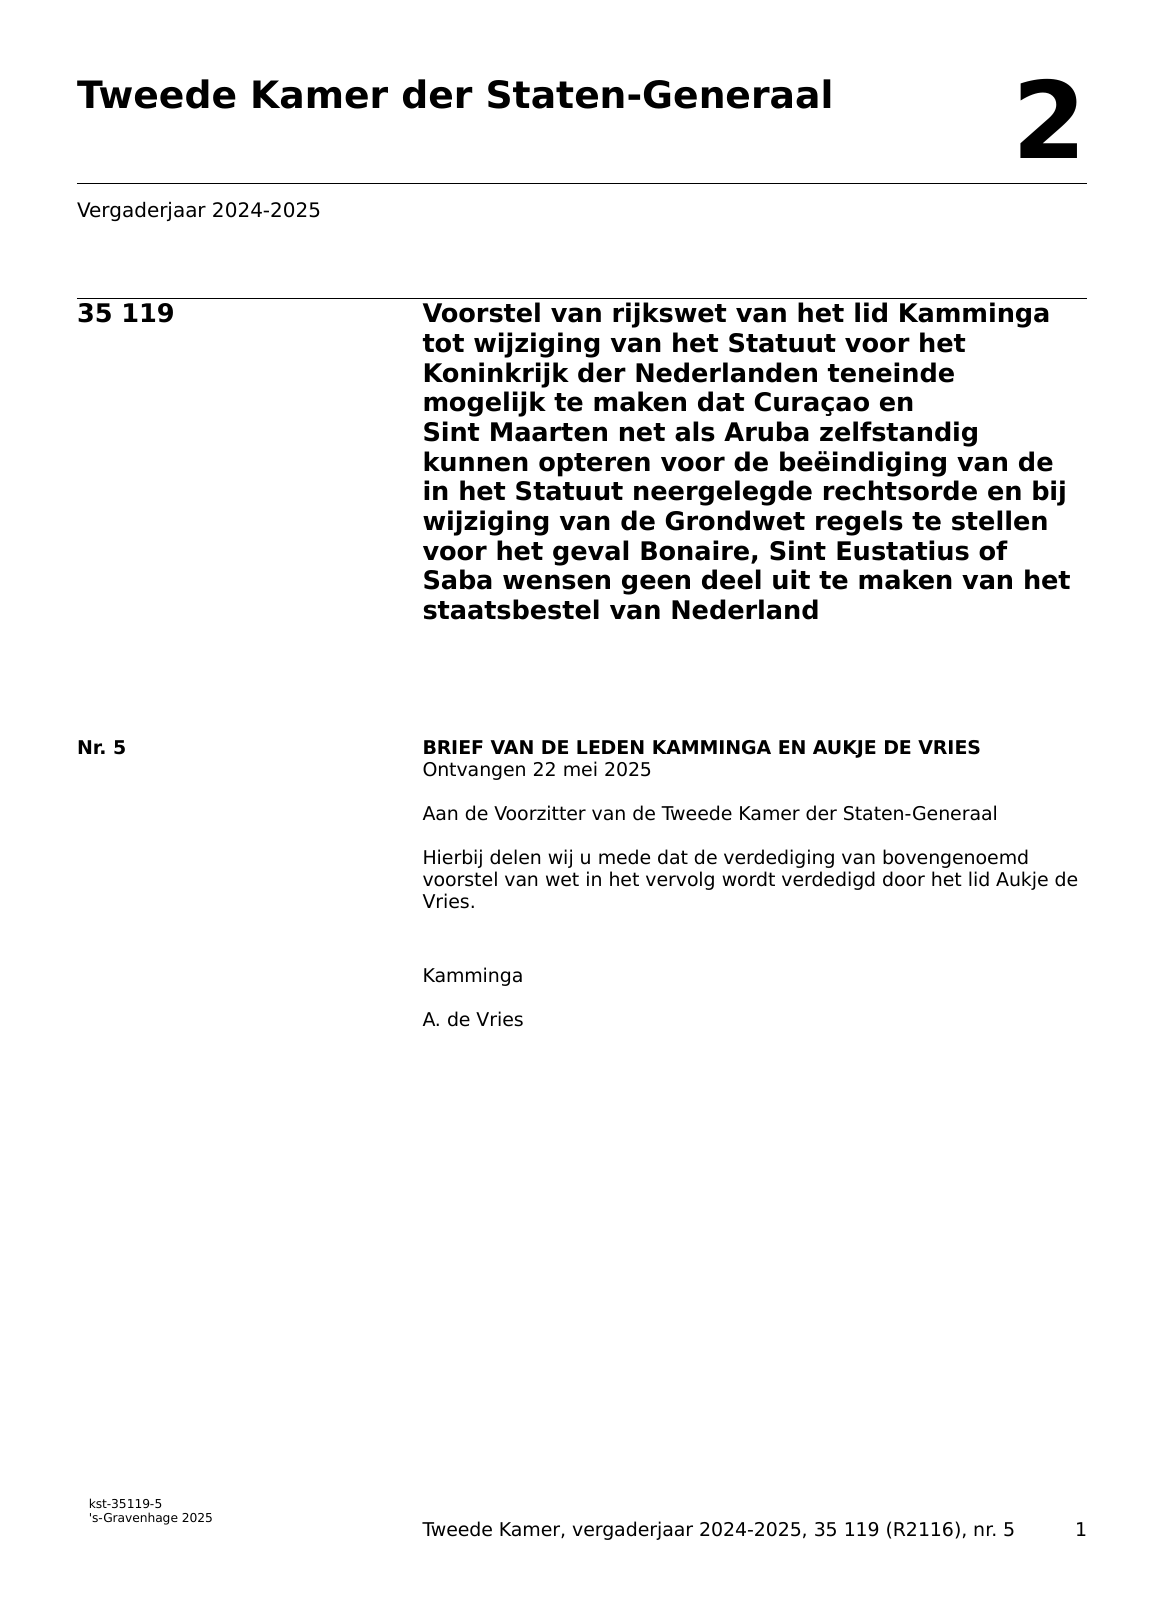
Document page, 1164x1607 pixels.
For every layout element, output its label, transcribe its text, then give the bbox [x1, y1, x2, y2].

text Ontvangen 22 mei 2025 [422, 758, 1087, 781]
table_header 2 [886, 59, 1087, 183]
text 's-Gravenhage 2025 [88, 1511, 323, 1525]
text Kamminga A. de Vries [422, 943, 1087, 1031]
text Hierbij delen wij u mede dat de verdediging van bovengenoemd voorstel van wet in het vervolg wordt verdedigd door het lid Aukje de Vries. [422, 847, 1087, 913]
text Aan de Voorzitter van de Tweede Kamer der Staten-Generaal [422, 803, 1087, 825]
table_cell Vergaderjaar 2024-2025 [77, 184, 1087, 298]
subtitle 35 119 Voorstel van rijkswet van het lid Kamminga tot wijziging van het Statuut voor het Koninkrijk der Nederlanden teneinde mogelijk te maken dat Curaçao en Sint Maarten net als Aruba zelfstandig kunnen opteren voor de beëindiging van de in het Statuut neergelegde rechtsorde en bij wijziging van de Grondwet regels te stellen voor het geval Bonaire, Sint Eustatius of Saba wensen geen deel uit te maken van het staatsbestel van Nederland [77, 299, 1087, 626]
table_header Tweede Kamer der Staten-Generaal [77, 59, 886, 183]
text kst-35119-5 [88, 1497, 323, 1511]
subtitle Nr. 5 BRIEF VAN DE LEDEN KAMMINGA EN AUKJE DE VRIES [77, 737, 1087, 758]
